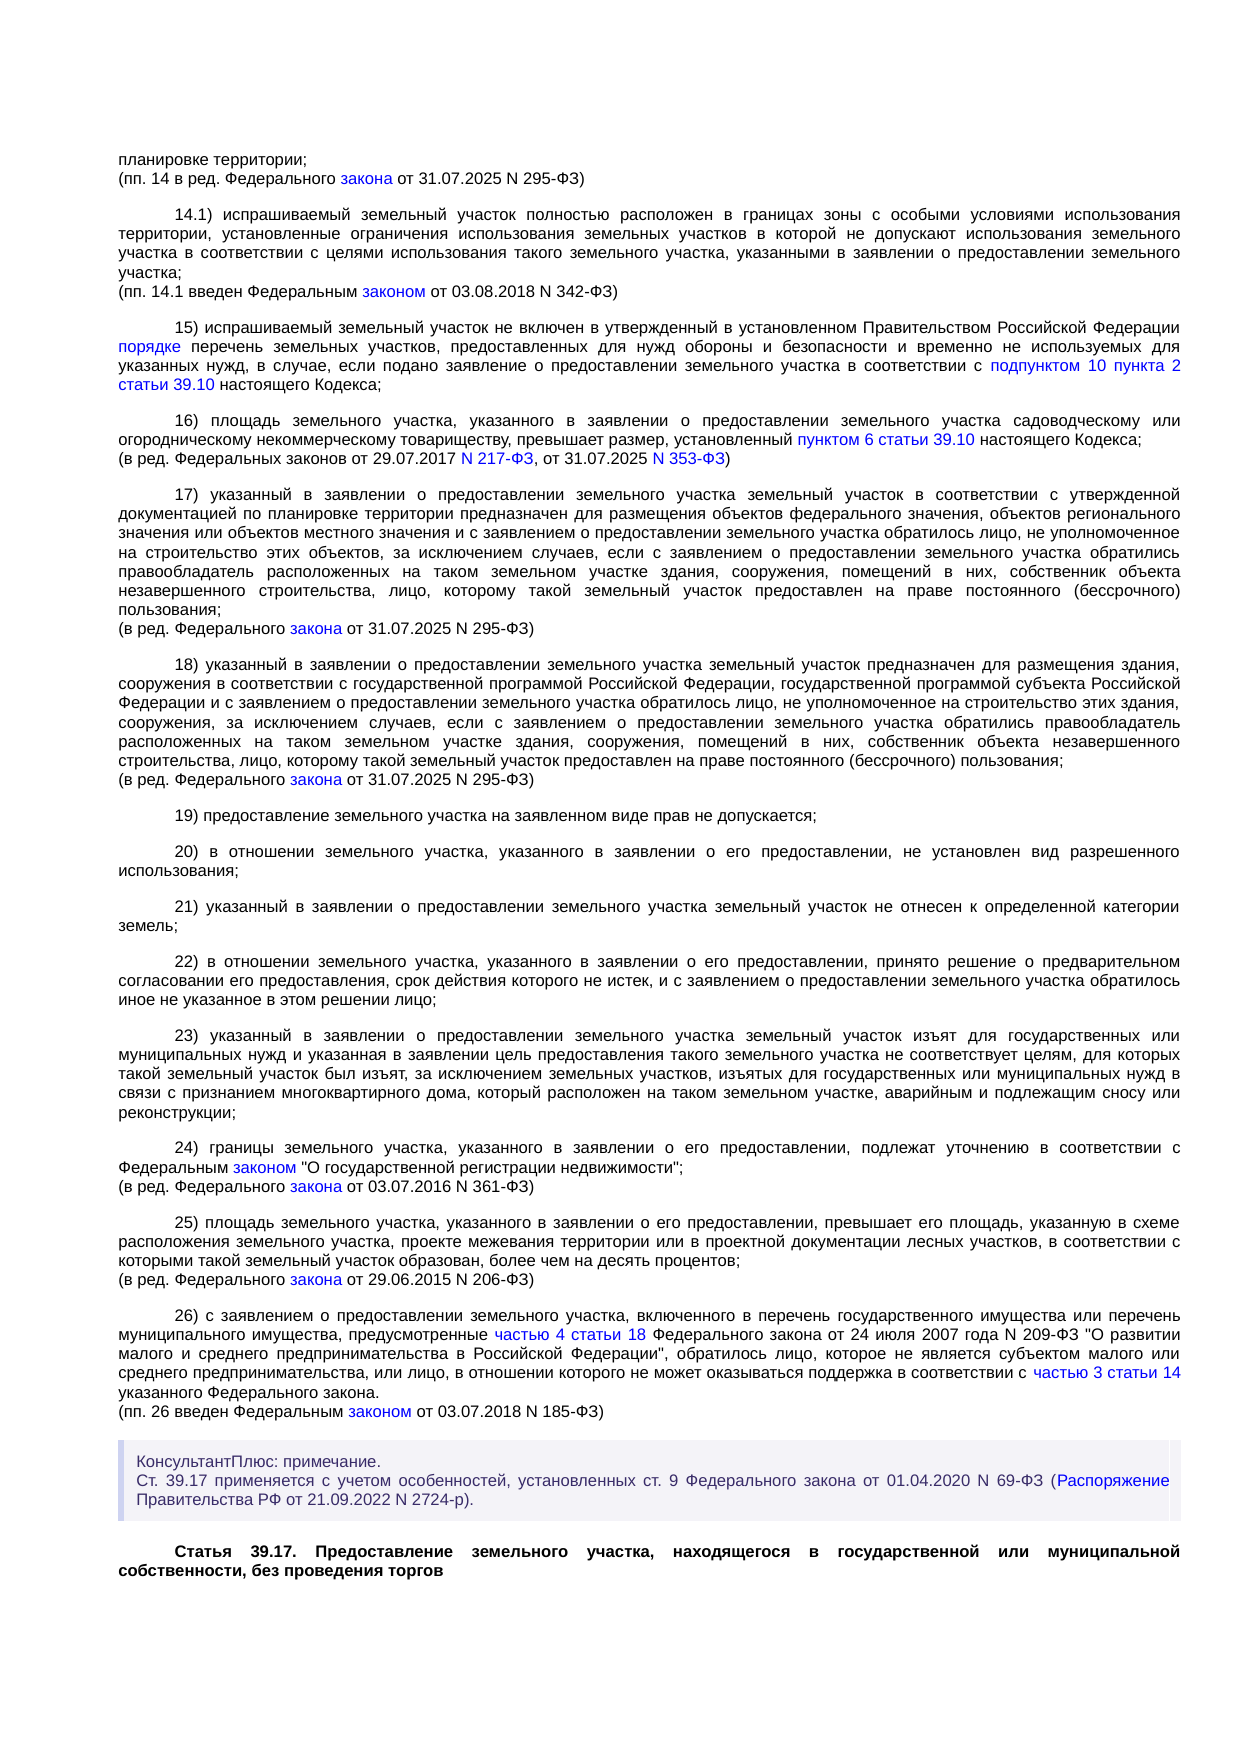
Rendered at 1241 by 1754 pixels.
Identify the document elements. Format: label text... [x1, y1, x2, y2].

text (в ред. Федерального закона от 03.07.2016 N 361-ФЗ) [118, 1177, 1181, 1196]
text 15) испрашиваемый земельный участок не включен в утвержденный в установленном Правительством Российской Федерации порядке перечень земельных участков, предоставленных для нужд обороны и безопасности и временно не используемых для указанных нужд, в случае, если подано заявление о предоставлении земельного участка в соответствии с подпунктом 10 пункта 2 статьи 39.10 настоящего Кодекса; [118, 317, 1181, 394]
text 23) указанный в заявлении о предоставлении земельного участка земельный участок изъят для государственных или муниципальных нужд и указанная в заявлении цель предоставления такого земельного участка не соответствует целям, для которых такой земельный участок был изъят, за исключением земельных участков, изъятых для государственных или муниципальных нужд в связи с признанием многоквартирного дома, который расположен на таком земельном участке, аварийным и подлежащим сносу или реконструкции; [118, 1026, 1181, 1122]
text 18) указанный в заявлении о предоставлении земельного участка земельный участок предназначен для размещения здания, сооружения в соответствии с государственной программой Российской Федерации, государственной программой субъекта Российской Федерации и с заявлением о предоставлении земельного участка обратилось лицо, не уполномоченное на строительство этих здания, сооружения, за исключением случаев, если с заявлением о предоставлении земельного участка обратились правообладатель расположенных на таком земельном участке здания, сооружения, помещений в них, собственник объекта незавершенного строительства, лицо, которому такой земельный участок предоставлен на праве постоянного (бессрочного) пользования; [118, 655, 1181, 770]
text 26) с заявлением о предоставлении земельного участка, включенного в перечень государственного имущества или перечень муниципального имущества, предусмотренные частью 4 статьи 18 Федерального закона от 24 июля 2007 года N 209-ФЗ "О развитии малого и среднего предпринимательства в Российской Федерации", обратилось лицо, которое не является субъектом малого или среднего предпринимательства, или лицо, в отношении которого не может оказываться поддержка в соответствии с частью 3 статьи 14 указанного Федерального закона. [118, 1306, 1181, 1402]
text 16) площадь земельного участка, указанного в заявлении о предоставлении земельного участка садоводческому или огородническому некоммерческому товариществу, превышает размер, установленный пунктом 6 статьи 39.10 настоящего Кодекса; [118, 411, 1181, 449]
text 25) площадь земельного участка, указанного в заявлении о его предоставлении, превышает его площадь, указанную в схеме расположения земельного участка, проекте межевания территории или в проектной документации лесных участков, в соответствии с которыми такой земельный участок образован, более чем на десять процентов; [118, 1212, 1181, 1270]
text планировке территории; [118, 150, 1181, 169]
text (в ред. Федерального закона от 31.07.2025 N 295-ФЗ) [118, 770, 1181, 789]
text 14.1) испрашиваемый земельный участок полностью расположен в границах зоны с особыми условиями использования территории, установленные ограничения использования земельных участков в которой не допускают использования земельного участка в соответствии с целями использования такого земельного участка, указанными в заявлении о предоставлении земельного участка; [118, 205, 1181, 282]
text 19) предоставление земельного участка на заявленном виде прав не допускается; [118, 806, 1181, 825]
text (в ред. Федерального закона от 31.07.2025 N 295-ФЗ) [118, 619, 1181, 638]
table_header [1170, 1440, 1181, 1521]
text 21) указанный в заявлении о предоставлении земельного участка земельный участок не отнесен к определенной категории земель; [118, 897, 1181, 935]
text 20) в отношении земельного участка, указанного в заявлении о его предоставлении, не установлен вид разрешенного использования; [118, 842, 1181, 880]
text 24) границы земельного участка, указанного в заявлении о его предоставлении, подлежат уточнению в соответствии с Федеральным законом "О государственной регистрации недвижимости"; [118, 1138, 1181, 1177]
text (в ред. Федеральных законов от 29.07.2017 N 217-ФЗ, от 31.07.2025 N 353-ФЗ) [118, 449, 1181, 468]
subtitle Статья 39.17. Предоставление земельного участка, находящегося в государственной или муниципальной собственности, без проведения торгов [118, 1542, 1181, 1580]
text (в ред. Федерального закона от 29.06.2015 N 206-ФЗ) [118, 1270, 1181, 1289]
table_header [118, 1440, 124, 1521]
text 22) в отношении земельного участка, указанного в заявлении о его предоставлении, принято решение о предварительном согласовании его предоставления, срок действия которого не истек, и с заявлением о предоставлении земельного участка обратилось иное не указанное в этом решении лицо; [118, 952, 1181, 1009]
text (пп. 14.1 введен Федеральным законом от 03.08.2018 N 342-ФЗ) [118, 282, 1181, 301]
text (пп. 14 в ред. Федерального закона от 31.07.2025 N 295-ФЗ) [118, 169, 1181, 188]
text 17) указанный в заявлении о предоставлении земельного участка земельный участок в соответствии с утвержденной документацией по планировке территории предназначен для размещения объектов федерального значения, объектов регионального значения или объектов местного значения и с заявлением о предоставлении земельного участка обратилось лицо, не уполномоченное на строительство этих объектов, за исключением случаев, если с заявлением о предоставлении земельного участка обратились правообладатель расположенных на таком земельном участке здания, сооружения, помещений в них, собственник объекта незавершенного строительства, лицо, которому такой земельный участок предоставлен на праве постоянного (бессрочного) пользования; [118, 485, 1181, 619]
table_header КонсультантПлюс: примечание. Ст. 39.17 применяется с учетом особенностей, установленных ст. 9 Федерального закона от 01.04.2020 N 69-ФЗ (Распоряжение Правительства РФ от 21.09.2022 N 2724-р). [136, 1440, 1169, 1521]
table_header [124, 1440, 136, 1521]
text (пп. 26 введен Федеральным законом от 03.07.2018 N 185-ФЗ) [118, 1402, 1181, 1421]
